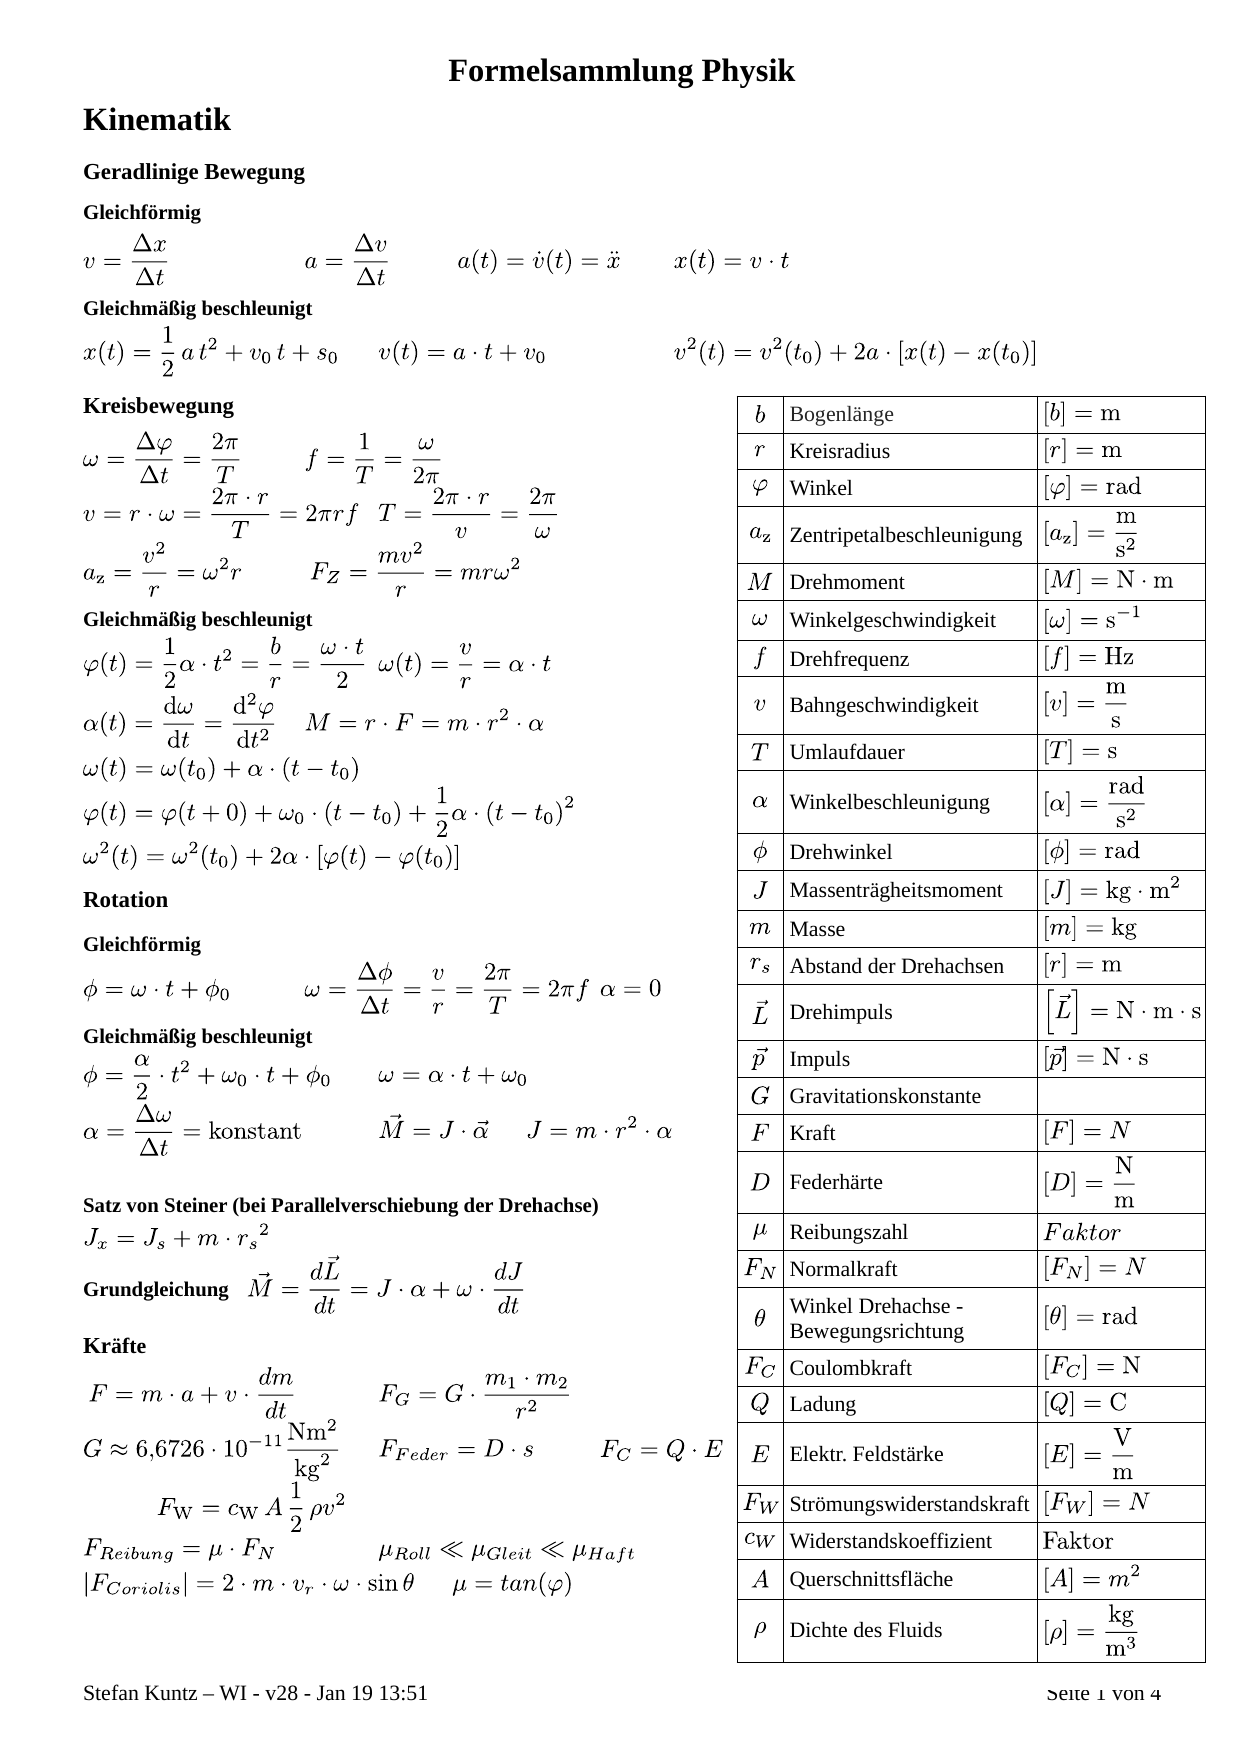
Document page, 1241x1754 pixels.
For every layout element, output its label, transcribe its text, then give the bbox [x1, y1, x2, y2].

table_cell Drehmoment [784, 564, 1037, 600]
subtitle Gleichmäßig beschleunigt [83, 1024, 736, 1048]
table_cell Drehfrequenz [784, 641, 1037, 676]
table_cell Dichte des Fluids [784, 1600, 1037, 1662]
subtitle Grundgleichung [83, 1255, 246, 1314]
table_cell [1038, 1288, 1205, 1349]
table_cell [1038, 1041, 1205, 1077]
table_cell [738, 1078, 783, 1114]
subtitle Kreisbewegung [83, 392, 1161, 418]
table_cell Winkel Drehachse - Bewegungsrichtung [784, 1288, 1037, 1349]
table_cell [738, 1560, 783, 1598]
table_cell Zentripetalbeschleunigung [784, 507, 1037, 563]
table_cell [738, 871, 783, 910]
subtitle Gleichförmig [83, 932, 736, 956]
table_cell [1038, 871, 1205, 910]
table_cell [1038, 641, 1205, 676]
table_cell [1038, 677, 1205, 733]
table_cell Drehimpuls [784, 985, 1037, 1040]
table_cell Kraft [784, 1115, 1037, 1151]
table_cell [738, 641, 783, 676]
table_cell Reibungszahl [784, 1214, 1037, 1250]
table_cell [1038, 834, 1205, 870]
table_cell [1038, 507, 1205, 563]
table_cell [738, 911, 783, 947]
table_cell [738, 834, 783, 870]
table_cell [738, 564, 783, 600]
table_header [1038, 397, 1205, 432]
table_header Bogenlänge [784, 397, 1037, 432]
table_cell Ladung [784, 1387, 1037, 1422]
subtitle Gleichmäßig beschleunigt [83, 296, 1161, 320]
table_cell Massenträgheitsmoment [784, 871, 1037, 910]
table_cell [1038, 1251, 1205, 1287]
subtitle Formelsammlung Physik [83, 51, 1161, 89]
table_cell Winkel [784, 470, 1037, 506]
table_cell [1038, 601, 1205, 640]
table_cell [738, 1523, 783, 1558]
table_cell [738, 1115, 783, 1151]
table_cell [738, 1387, 783, 1422]
table_cell [738, 1423, 783, 1485]
table_cell [738, 1486, 783, 1522]
table_cell Abstand der Drehachsen [784, 948, 1037, 984]
table_cell Kreisradius [784, 434, 1037, 469]
table_cell Winkelgeschwindigkeit [784, 601, 1037, 640]
table_cell Impuls [784, 1041, 1037, 1077]
table_cell Umlaufdauer [784, 735, 1037, 770]
table_cell [1038, 985, 1205, 1040]
table_cell [1038, 1115, 1205, 1151]
table_cell [738, 735, 783, 770]
table_cell Querschnittsfläche [784, 1560, 1037, 1598]
table_cell [738, 1152, 783, 1213]
table_cell Masse [784, 911, 1037, 947]
table_cell [1038, 1423, 1205, 1485]
subtitle Rotation [83, 886, 736, 913]
table_cell Winkelbeschleunigung [784, 771, 1037, 833]
table_cell [1038, 470, 1205, 506]
subtitle Kinematik [83, 100, 1161, 138]
table_cell Gravitationskonstante [784, 1078, 1037, 1114]
table_cell [1038, 1152, 1205, 1213]
table_cell Normalkraft [784, 1251, 1037, 1287]
table_cell [1038, 771, 1205, 833]
table_cell [738, 1600, 783, 1662]
subtitle Geradlinige Bewegung [83, 158, 1161, 185]
table_cell [738, 1350, 783, 1386]
table_cell [1038, 1078, 1205, 1114]
table_cell Strömungswiderstandskraft [784, 1486, 1037, 1522]
table_cell Elektr. Feldstärke [784, 1423, 1037, 1485]
table_cell [738, 470, 783, 506]
table_cell [1038, 1600, 1205, 1662]
subtitle Gleichförmig [83, 200, 1161, 224]
table_header [738, 397, 783, 432]
table_cell Widerstandskoeffizient [784, 1523, 1037, 1558]
table_cell [1038, 564, 1205, 600]
table_cell [738, 601, 783, 640]
table_cell [1038, 1214, 1205, 1250]
table_cell [738, 1288, 783, 1349]
table_cell [1038, 911, 1205, 947]
table_cell [738, 1214, 783, 1250]
table_cell [738, 1251, 783, 1287]
table_cell [1038, 735, 1205, 770]
table_cell [1038, 1387, 1205, 1422]
subtitle [524, 1255, 736, 1314]
table_cell [738, 677, 783, 733]
subtitle Gleichmäßig beschleunigt [83, 607, 736, 631]
table_cell [1038, 434, 1205, 469]
table_cell [738, 948, 783, 984]
table_cell [1038, 1486, 1205, 1522]
table_cell Bahngeschwindigkeit [784, 677, 1037, 733]
table_cell [738, 771, 783, 833]
table_cell [1038, 948, 1205, 984]
table_cell [738, 507, 783, 563]
table_cell Coulombkraft [784, 1350, 1037, 1386]
table_cell [1038, 1560, 1205, 1598]
table_cell [1038, 1523, 1205, 1558]
table_cell Drehwinkel [784, 834, 1037, 870]
table_cell Federhärte [784, 1152, 1037, 1213]
table_cell [738, 434, 783, 469]
table_cell [1038, 1350, 1205, 1386]
subtitle Satz von Steiner (bei Parallelverschiebung der Drehachse) [83, 1193, 736, 1217]
table_cell [738, 1041, 783, 1077]
subtitle Kräfte [83, 1332, 736, 1358]
table_cell [738, 985, 783, 1040]
